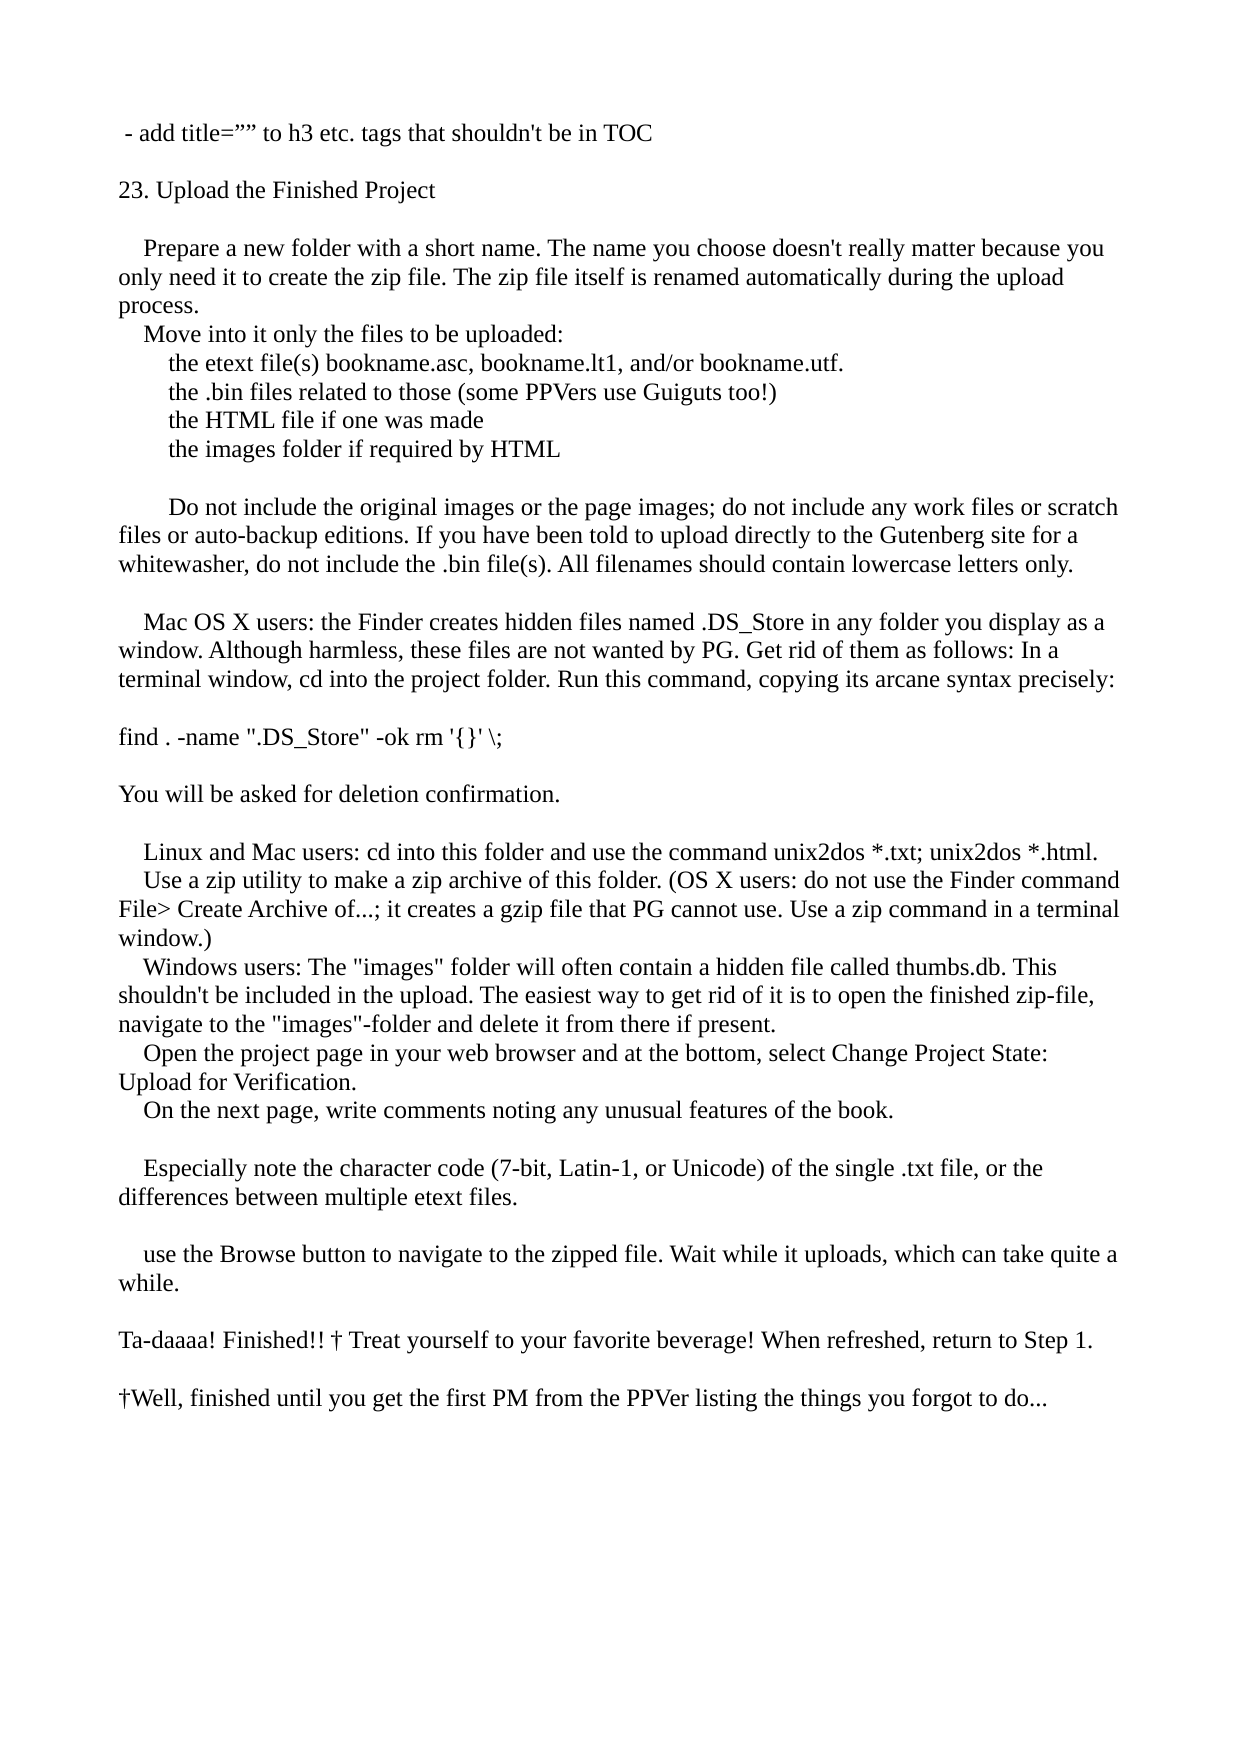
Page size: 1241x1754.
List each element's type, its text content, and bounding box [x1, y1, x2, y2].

text the images folder if required by HTML [118, 434, 1122, 463]
text Windows users: The "images" folder will often contain a hidden file called thumbs.db. This shouldn't be included in the upload. The easiest way to get rid of it is to open the finished zip-file, navigate to the "images"-folder and delete it from there if present. [118, 952, 1122, 1038]
text the HTML file if one was made [118, 406, 1122, 434]
text - add title=”” to h3 etc. tags that shouldn't be in TOC [118, 118, 1122, 147]
text †Well, finished until you get the first PM from the PPVer listing the things you forgot to do... [118, 1383, 1122, 1412]
text Do not include the original images or the page images; do not include any work files or scratch files or auto-backup editions. If you have been told to upload directly to the Gutenberg site for a whitewasher, do not include the .bin file(s). All filenames should contain lowercase letters only. [118, 492, 1122, 578]
text Ta-daaaa! Finished!! † Treat yourself to your favorite beverage! When refreshed, return to Step 1. [118, 1326, 1122, 1354]
text Mac OS X users: the Finder creates hidden files named .DS_Store in any folder you display as a window. Although harmless, these files are not wanted by PG. Get rid of them as follows: In a terminal window, cd into the project folder. Run this command, copying its arcane syntax precisely: [118, 607, 1122, 693]
text the .bin files related to those (some PPVers use Guiguts too!) [118, 377, 1122, 406]
text Open the project page in your web browser and at the bottom, select Change Project State: Upload for Verification. [118, 1038, 1122, 1096]
text You will be asked for deletion confirmation. [118, 779, 1122, 808]
text Prepare a new folder with a short name. The name you choose doesn't really matter because you only need it to create the zip file. The zip file itself is renamed automatically during the upload process. [118, 233, 1122, 319]
text Especially note the character code (7-bit, Latin-1, or Unicode) of the single .txt file, or the differences between multiple etext files. [118, 1153, 1122, 1211]
text Linux and Mac users: cd into this folder and use the command unix2dos *.txt; unix2dos *.html. [118, 837, 1122, 866]
text Move into it only the files to be uploaded: [118, 319, 1122, 348]
text On the next page, write comments noting any unusual features of the book. [118, 1096, 1122, 1124]
text 23. Upload the Finished Project [118, 176, 1122, 204]
text Use a zip utility to make a zip archive of this folder. (OS X users: do not use the Finder command File> Create Archive of...; it creates a gzip file that PG cannot use. Use a zip command in a terminal window.) [118, 866, 1122, 952]
text find . -name ".DS_Store" -ok rm '{}' \; [118, 722, 1122, 751]
text the etext file(s) bookname.asc, bookname.lt1, and/or bookname.utf. [118, 348, 1122, 377]
text use the Browse button to navigate to the zipped file. Wait while it uploads, which can take quite a while. [118, 1239, 1122, 1297]
